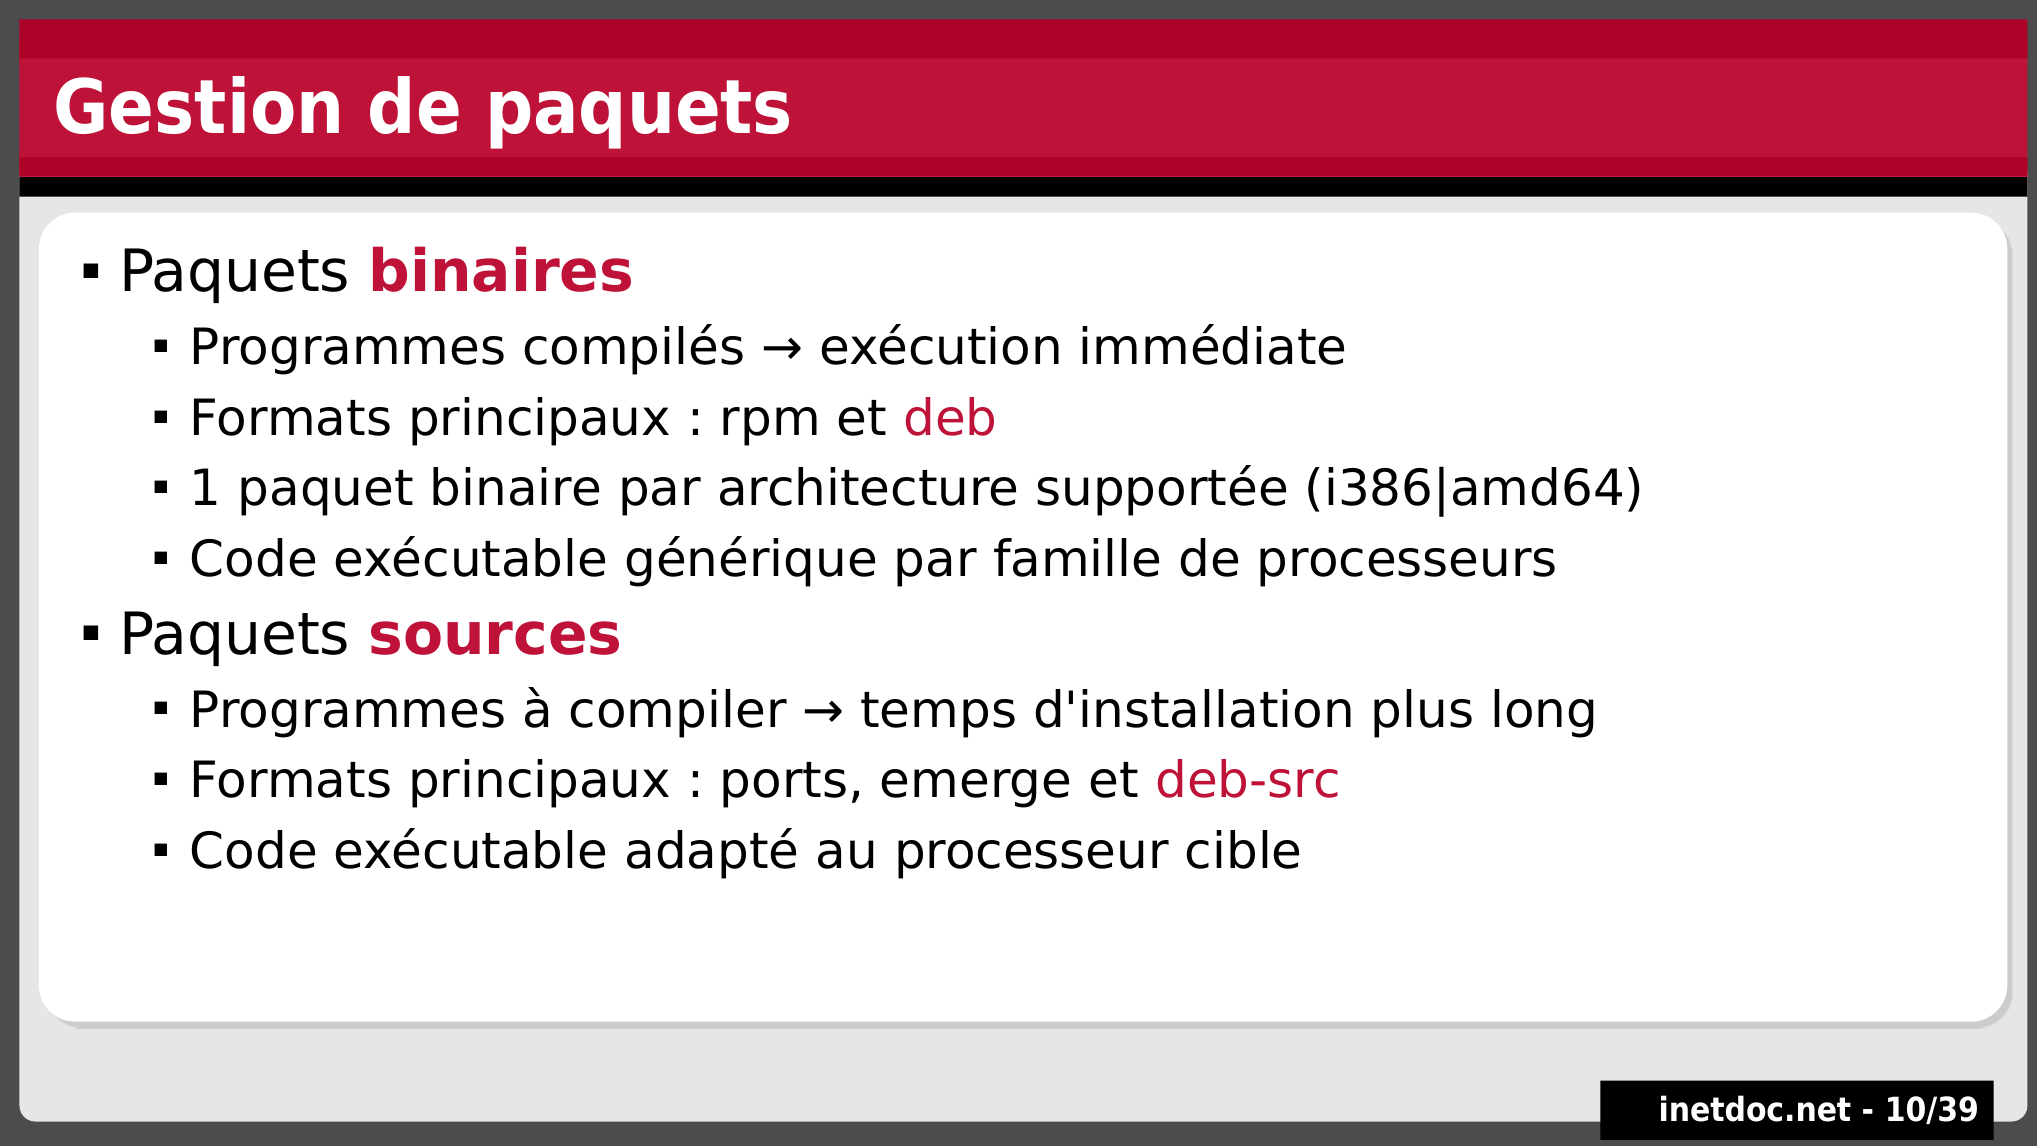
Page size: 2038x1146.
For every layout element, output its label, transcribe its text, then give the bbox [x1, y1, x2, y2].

text_box Paquets binaires Programmes compilés → exécution immédiate Formats principaux : rpm et deb 1 paquet binaire par architecture supportée (i386|amd64) Code exécutable générique par famille de processeurs Paquets sources Programmes à compiler → temps d'installation plus long Formats principaux : ports, emerge et deb-src Code exécutable adapté au processeur cible [38, 212, 2008, 1022]
text_box [19, 157, 2028, 1122]
text_box Gestion de paquets [19, 59, 2028, 157]
text_box inetdoc.net - <numéro>/39 [1600, 1080, 1994, 1140]
text_box [19, 19, 2028, 59]
